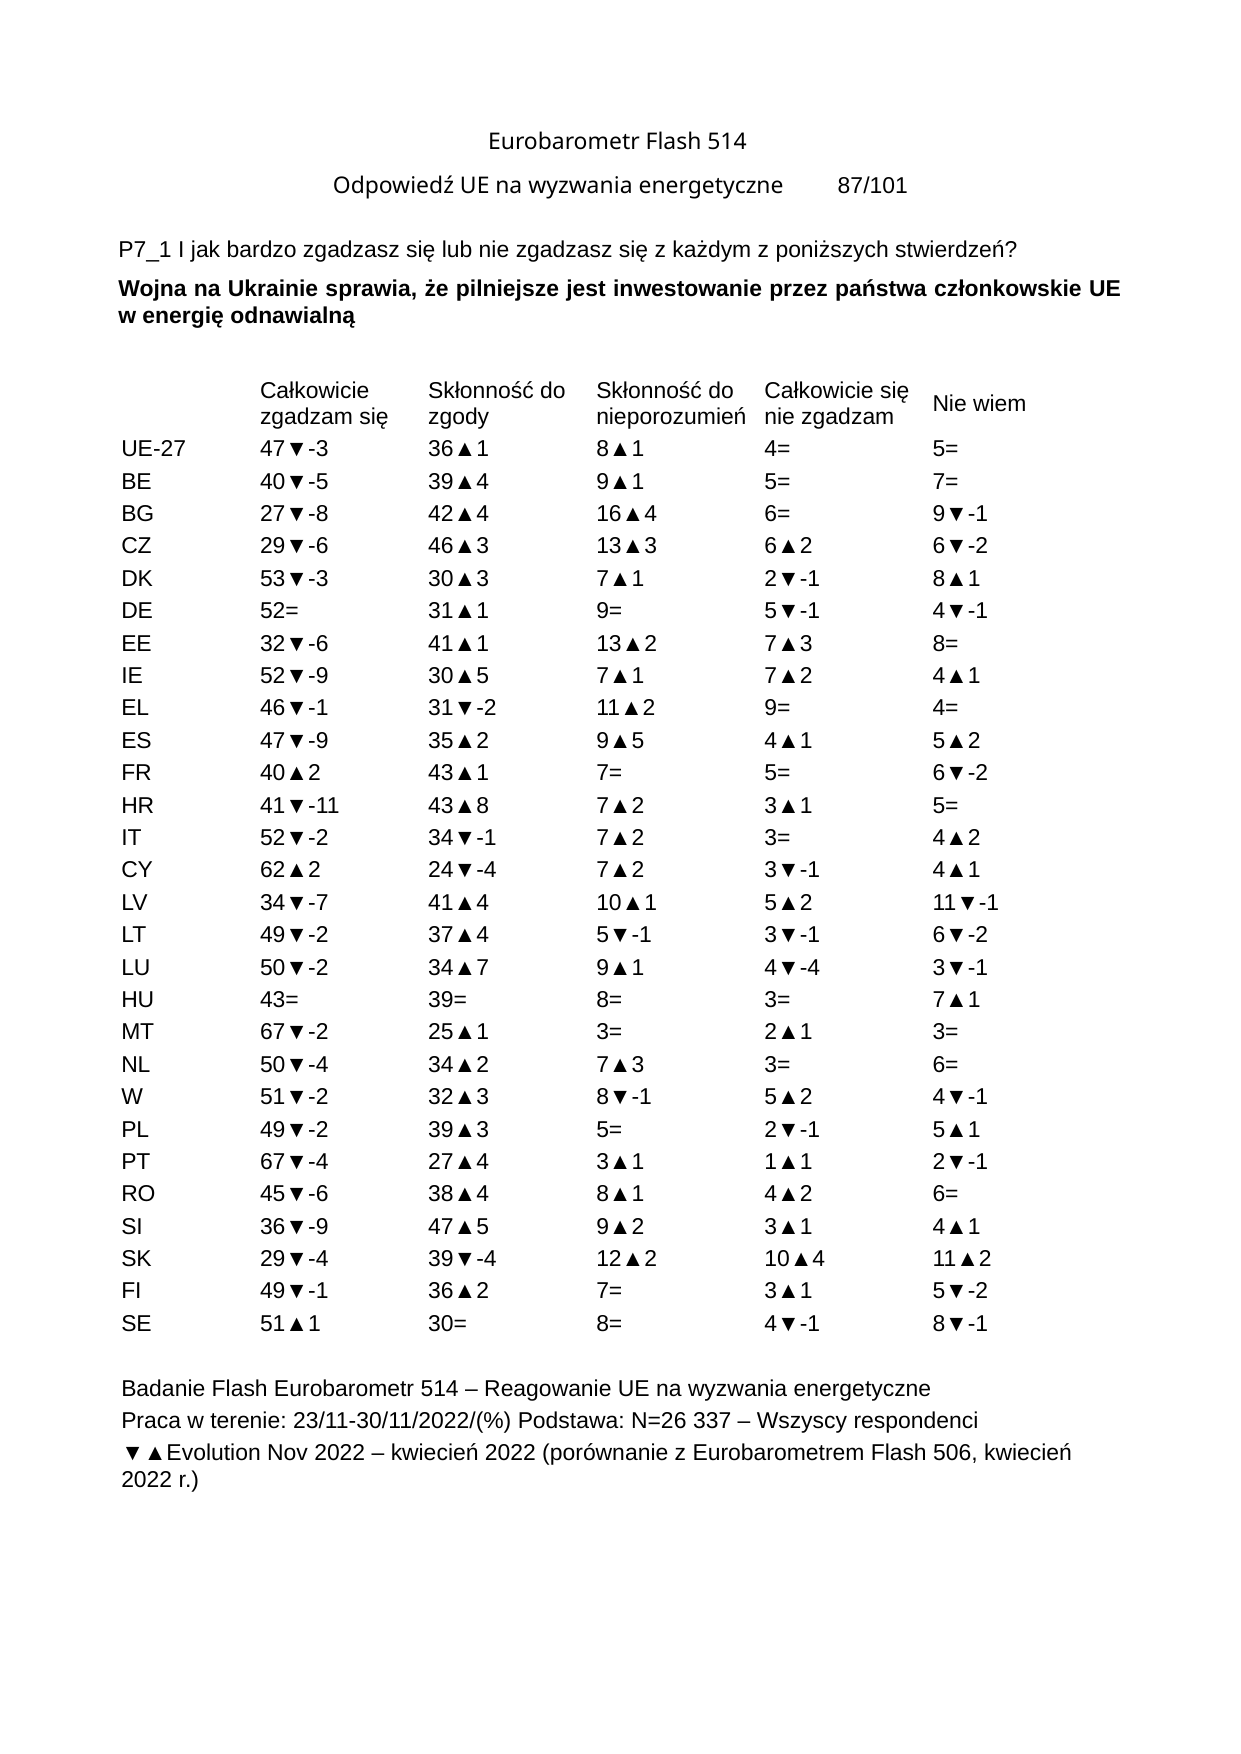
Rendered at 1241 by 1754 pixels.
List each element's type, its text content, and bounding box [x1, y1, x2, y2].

table_cell SE [118, 1307, 257, 1339]
table_cell 43= [257, 983, 425, 1015]
table_cell 8▼-1 [593, 1080, 761, 1112]
table_cell 36▲2 [425, 1275, 593, 1307]
table_cell 4▲1 [761, 724, 929, 756]
table_cell Praca w terenie: 23/11-30/11/2022/(%) Podstawa: N=26 337 – Wszyscy respondenci [118, 1404, 1097, 1436]
table_cell 4▲1 [929, 853, 1097, 886]
table_cell 3▼-1 [929, 951, 1097, 983]
table_header [118, 374, 257, 432]
table_cell 4▼-4 [761, 951, 929, 983]
table_cell 3▲1 [761, 789, 929, 821]
table_cell LV [118, 886, 257, 918]
table_cell 4▼-1 [929, 594, 1097, 627]
table_cell BG [118, 497, 257, 529]
table_cell 5▲2 [929, 724, 1097, 756]
table_cell 45▼-6 [257, 1177, 425, 1210]
table_cell 27▼-8 [257, 497, 425, 529]
table_cell MT [118, 1015, 257, 1048]
table_cell 8▲1 [593, 432, 761, 464]
table_cell 34▼-7 [257, 886, 425, 918]
table_cell 3▲1 [761, 1275, 929, 1307]
table_cell 9= [761, 691, 929, 724]
table_cell Badanie Flash Eurobarometr 514 – Reagowanie UE na wyzwania energetyczne [118, 1372, 1097, 1404]
table_cell 13▲2 [593, 627, 761, 659]
table_cell 39▼-4 [425, 1242, 593, 1274]
table_cell 34▲7 [425, 951, 593, 983]
table_cell 3= [761, 1048, 929, 1080]
table_cell 2▲1 [761, 1015, 929, 1048]
table_cell SK [118, 1242, 257, 1274]
table_cell 5= [761, 756, 929, 788]
table_cell 7= [593, 756, 761, 788]
table_cell 52▼-2 [257, 821, 425, 853]
table_cell 3= [593, 1015, 761, 1048]
table_cell 7▲2 [593, 821, 761, 853]
table_cell 3= [929, 1015, 1097, 1048]
table_cell 2▼-1 [761, 562, 929, 594]
table_cell EE [118, 627, 257, 659]
table_header Nie wiem [929, 374, 1097, 432]
table_cell 32▼-6 [257, 627, 425, 659]
table_cell 47▼-9 [257, 724, 425, 756]
table_cell 8= [593, 1307, 761, 1339]
table_cell 7▲1 [593, 562, 761, 594]
table_cell 41▼-11 [257, 789, 425, 821]
table_header Całkowicie się nie zgadzam [761, 374, 929, 432]
table_cell UE-27 [118, 432, 257, 464]
table_cell 5▼-2 [929, 1275, 1097, 1307]
table_cell 35▲2 [425, 724, 593, 756]
table_cell 49▼-2 [257, 918, 425, 951]
table_cell RO [118, 1177, 257, 1210]
text Wojna na Ukrainie sprawia, że pilniejsze jest inwestowanie przez państwa członkowskie UE w energię odnawialną [118, 275, 1122, 328]
table_cell 4▼-1 [929, 1080, 1097, 1112]
table_cell 16▲4 [593, 497, 761, 529]
table_cell 27▲4 [425, 1145, 593, 1177]
table_cell 6= [929, 1177, 1097, 1210]
table_cell 52= [257, 594, 425, 627]
table_cell 5▲2 [761, 1080, 929, 1112]
table_cell 5= [761, 465, 929, 497]
table_cell [257, 1339, 425, 1372]
table_cell 9▲2 [593, 1210, 761, 1242]
table_cell 9▲1 [593, 951, 761, 983]
table_cell 11▲2 [929, 1242, 1097, 1274]
table_cell 67▼-2 [257, 1015, 425, 1048]
table_cell HR [118, 789, 257, 821]
table_cell 52▼-9 [257, 659, 425, 691]
table_cell 4▲2 [761, 1177, 929, 1210]
table_cell CZ [118, 529, 257, 562]
table_cell 8▲1 [593, 1177, 761, 1210]
table_cell 9= [593, 594, 761, 627]
table_cell ▼▲Evolution Nov 2022 – kwiecień 2022 (porównanie z Eurobarometrem Flash 506, kwiecień 2022 r.) [118, 1436, 1097, 1495]
table_cell 8▼-1 [929, 1307, 1097, 1339]
table_cell 50▼-4 [257, 1048, 425, 1080]
table_cell 30= [425, 1307, 593, 1339]
table_cell 7▲2 [761, 659, 929, 691]
table_header Całkowicie zgadzam się [257, 374, 425, 432]
table_cell 51▲1 [257, 1307, 425, 1339]
table_cell 8▲1 [929, 562, 1097, 594]
table_cell 4= [929, 691, 1097, 724]
table_cell 7= [929, 465, 1097, 497]
table_cell 5= [593, 1113, 761, 1145]
table_cell FI [118, 1275, 257, 1307]
table_cell [593, 1339, 761, 1372]
table_cell 34▲2 [425, 1048, 593, 1080]
text P7_1 I jak bardzo zgadzasz się lub nie zgadzasz się z każdym z poniższych stwierdzeń? [118, 236, 1122, 262]
table_cell 5▼-1 [761, 594, 929, 627]
table_cell 6= [929, 1048, 1097, 1080]
table_cell 50▼-2 [257, 951, 425, 983]
table_cell 36▼-9 [257, 1210, 425, 1242]
table_cell 6▲2 [761, 529, 929, 562]
table_cell EL [118, 691, 257, 724]
table_cell 7▲1 [593, 659, 761, 691]
table_cell 6= [761, 497, 929, 529]
table_header Skłonność do zgody [425, 374, 593, 432]
table_cell 67▼-4 [257, 1145, 425, 1177]
table_cell 36▲1 [425, 432, 593, 464]
table_cell 51▼-2 [257, 1080, 425, 1112]
table_cell 5▼-1 [593, 918, 761, 951]
table_cell 5= [929, 789, 1097, 821]
table_cell 6▼-2 [929, 918, 1097, 951]
table_cell 4▼-1 [761, 1307, 929, 1339]
table_cell FR [118, 756, 257, 788]
table_cell IE [118, 659, 257, 691]
table_cell 43▲1 [425, 756, 593, 788]
table_header Skłonność do nieporozumień [593, 374, 761, 432]
table_cell [929, 1339, 1097, 1372]
table_cell 46▼-1 [257, 691, 425, 724]
table_cell ES [118, 724, 257, 756]
table_cell 49▼-1 [257, 1275, 425, 1307]
table_cell 12▲2 [593, 1242, 761, 1274]
table_cell [118, 1339, 257, 1372]
table_cell 2▼-1 [761, 1113, 929, 1145]
table_cell 41▲4 [425, 886, 593, 918]
table_cell DE [118, 594, 257, 627]
table_cell LU [118, 951, 257, 983]
table_cell 11▲2 [593, 691, 761, 724]
table_cell 42▲4 [425, 497, 593, 529]
table_cell 37▲4 [425, 918, 593, 951]
table_cell 3= [761, 821, 929, 853]
table_cell 46▲3 [425, 529, 593, 562]
table_cell 4▲2 [929, 821, 1097, 853]
table_cell 47▼-3 [257, 432, 425, 464]
table_cell 40▼-5 [257, 465, 425, 497]
table_cell 62▲2 [257, 853, 425, 886]
table_cell 41▲1 [425, 627, 593, 659]
table_cell 31▼-2 [425, 691, 593, 724]
table_cell 29▼-4 [257, 1242, 425, 1274]
table_cell [425, 1339, 593, 1372]
table_cell 47▲5 [425, 1210, 593, 1242]
table_cell 8= [593, 983, 761, 1015]
table_cell 9▲1 [593, 465, 761, 497]
table_cell 3= [761, 983, 929, 1015]
table_cell 24▼-4 [425, 853, 593, 886]
table_cell [761, 1339, 929, 1372]
table_cell LT [118, 918, 257, 951]
table_cell 39= [425, 983, 593, 1015]
table_cell 5= [929, 432, 1097, 464]
table_cell 43▲8 [425, 789, 593, 821]
table_cell 39▲3 [425, 1113, 593, 1145]
table_cell 2▼-1 [929, 1145, 1097, 1177]
table_cell 5▲1 [929, 1113, 1097, 1145]
table_cell 39▲4 [425, 465, 593, 497]
table_cell 7▲2 [593, 853, 761, 886]
table_cell IT [118, 821, 257, 853]
table_cell HU [118, 983, 257, 1015]
table_cell 11▼-1 [929, 886, 1097, 918]
table_cell 29▼-6 [257, 529, 425, 562]
table_cell 31▲1 [425, 594, 593, 627]
table_cell 4▲1 [929, 1210, 1097, 1242]
table_cell 6▼-2 [929, 756, 1097, 788]
table_cell 5▲2 [761, 886, 929, 918]
table_cell 3▲1 [761, 1210, 929, 1242]
table_cell 4▲1 [929, 659, 1097, 691]
table_cell SI [118, 1210, 257, 1242]
table_cell 53▼-3 [257, 562, 425, 594]
table_cell 7▲3 [593, 1048, 761, 1080]
table_cell 3▲1 [593, 1145, 761, 1177]
table_cell 10▲1 [593, 886, 761, 918]
table_cell 7▲2 [593, 789, 761, 821]
table_cell 3▼-1 [761, 918, 929, 951]
table_cell 4= [761, 432, 929, 464]
table_cell W [118, 1080, 257, 1112]
table_cell CY [118, 853, 257, 886]
table_cell BE [118, 465, 257, 497]
table_cell 30▲5 [425, 659, 593, 691]
table_cell 8= [929, 627, 1097, 659]
table_cell 9▲5 [593, 724, 761, 756]
table_cell 32▲3 [425, 1080, 593, 1112]
table_cell 6▼-2 [929, 529, 1097, 562]
table_cell 7▲1 [929, 983, 1097, 1015]
table_cell 40▲2 [257, 756, 425, 788]
table_cell DK [118, 562, 257, 594]
table_cell NL [118, 1048, 257, 1080]
table_cell 34▼-1 [425, 821, 593, 853]
table_cell 7▲3 [761, 627, 929, 659]
table_cell PT [118, 1145, 257, 1177]
table_cell 38▲4 [425, 1177, 593, 1210]
table_cell 49▼-2 [257, 1113, 425, 1145]
table_cell 9▼-1 [929, 497, 1097, 529]
table_cell 7= [593, 1275, 761, 1307]
table_cell 10▲4 [761, 1242, 929, 1274]
table_cell 3▼-1 [761, 853, 929, 886]
table_cell 13▲3 [593, 529, 761, 562]
table_cell 30▲3 [425, 562, 593, 594]
table_cell 25▲1 [425, 1015, 593, 1048]
table_cell 1▲1 [761, 1145, 929, 1177]
table_cell PL [118, 1113, 257, 1145]
